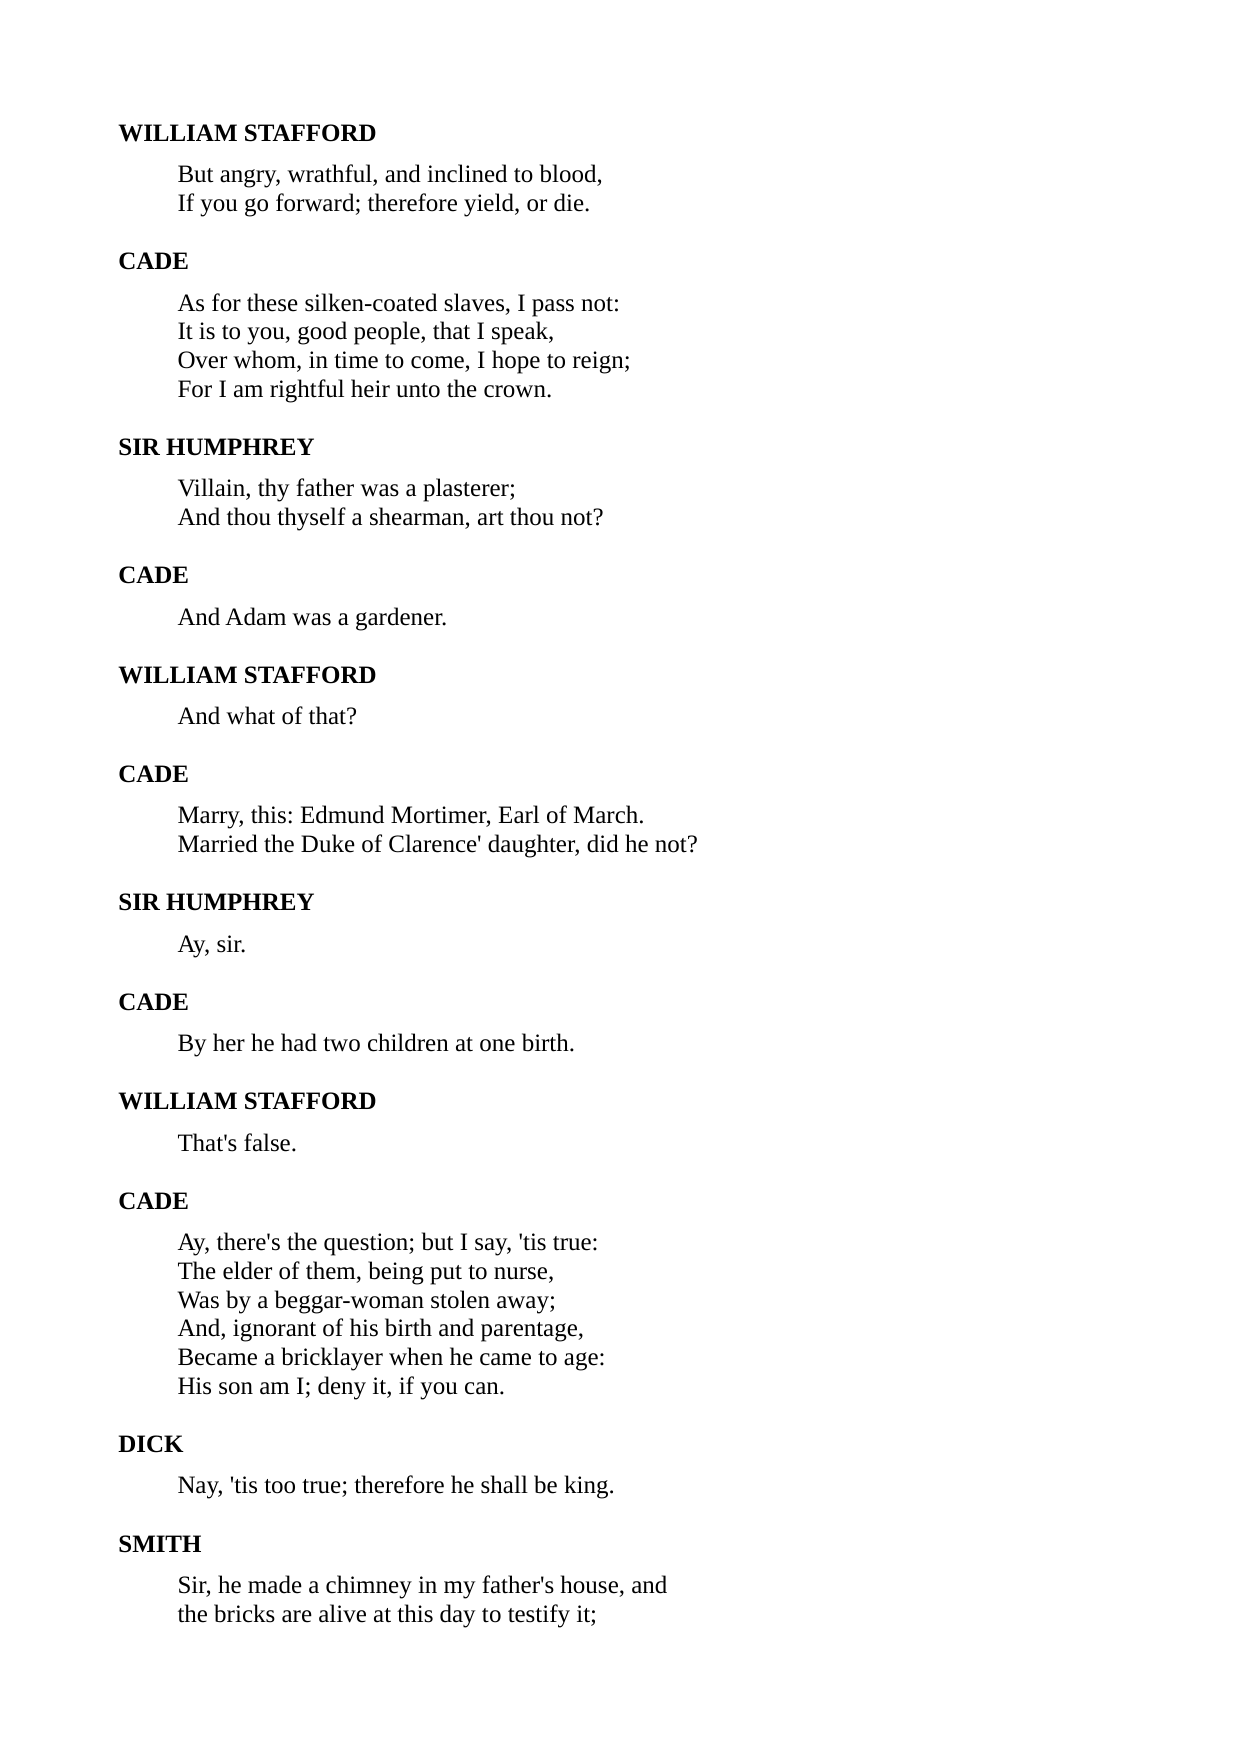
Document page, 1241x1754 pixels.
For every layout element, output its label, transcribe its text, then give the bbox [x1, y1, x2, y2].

text WILLIAM STAFFORD [118, 1086, 1122, 1115]
text And Adam was a gardener. [177, 602, 1063, 630]
text WILLIAM STAFFORD [118, 660, 1122, 688]
text That's false. [177, 1128, 1063, 1156]
text As for these silken-coated slaves, I pass not: It is to you, good people, that I speak, Over whom, in time to come, I hope to reign; For I am rightful heir unto the crown. [177, 288, 1063, 403]
text And what of that? [177, 701, 1063, 730]
text DICK [118, 1429, 1122, 1458]
text SIR HUMPHREY [118, 887, 1122, 916]
text Sir, he made a chimney in my father's house, and the bricks are alive at this day to testify it; [177, 1570, 1063, 1627]
text SMITH [118, 1529, 1122, 1557]
text CADE [118, 987, 1122, 1016]
text Ay, sir. [177, 929, 1063, 957]
text Ay, there's the question; but I say, 'tis true: The elder of them, being put to nurse, Was by a beggar-woman stolen away; And, ignorant of his birth and parentage, Became a bricklayer when he came to age: His son am I; deny it, if you can. [177, 1227, 1063, 1400]
text CADE [118, 1186, 1122, 1215]
text WILLIAM STAFFORD [118, 118, 1122, 147]
text Nay, 'tis too true; therefore he shall be king. [177, 1470, 1063, 1499]
text Marry, this: Edmund Mortimer, Earl of March. Married the Duke of Clarence' daughter, did he not? [177, 801, 1063, 858]
text Villain, thy father was a plasterer; And thou thyself a shearman, art thou not? [177, 473, 1063, 531]
text CADE [118, 560, 1122, 589]
text SIR HUMPHREY [118, 432, 1122, 461]
text By her he had two children at one birth. [177, 1028, 1063, 1057]
text CADE [118, 759, 1122, 788]
text But angry, wrathful, and inclined to blood, If you go forward; therefore yield, or die. [177, 159, 1063, 217]
text CADE [118, 246, 1122, 275]
